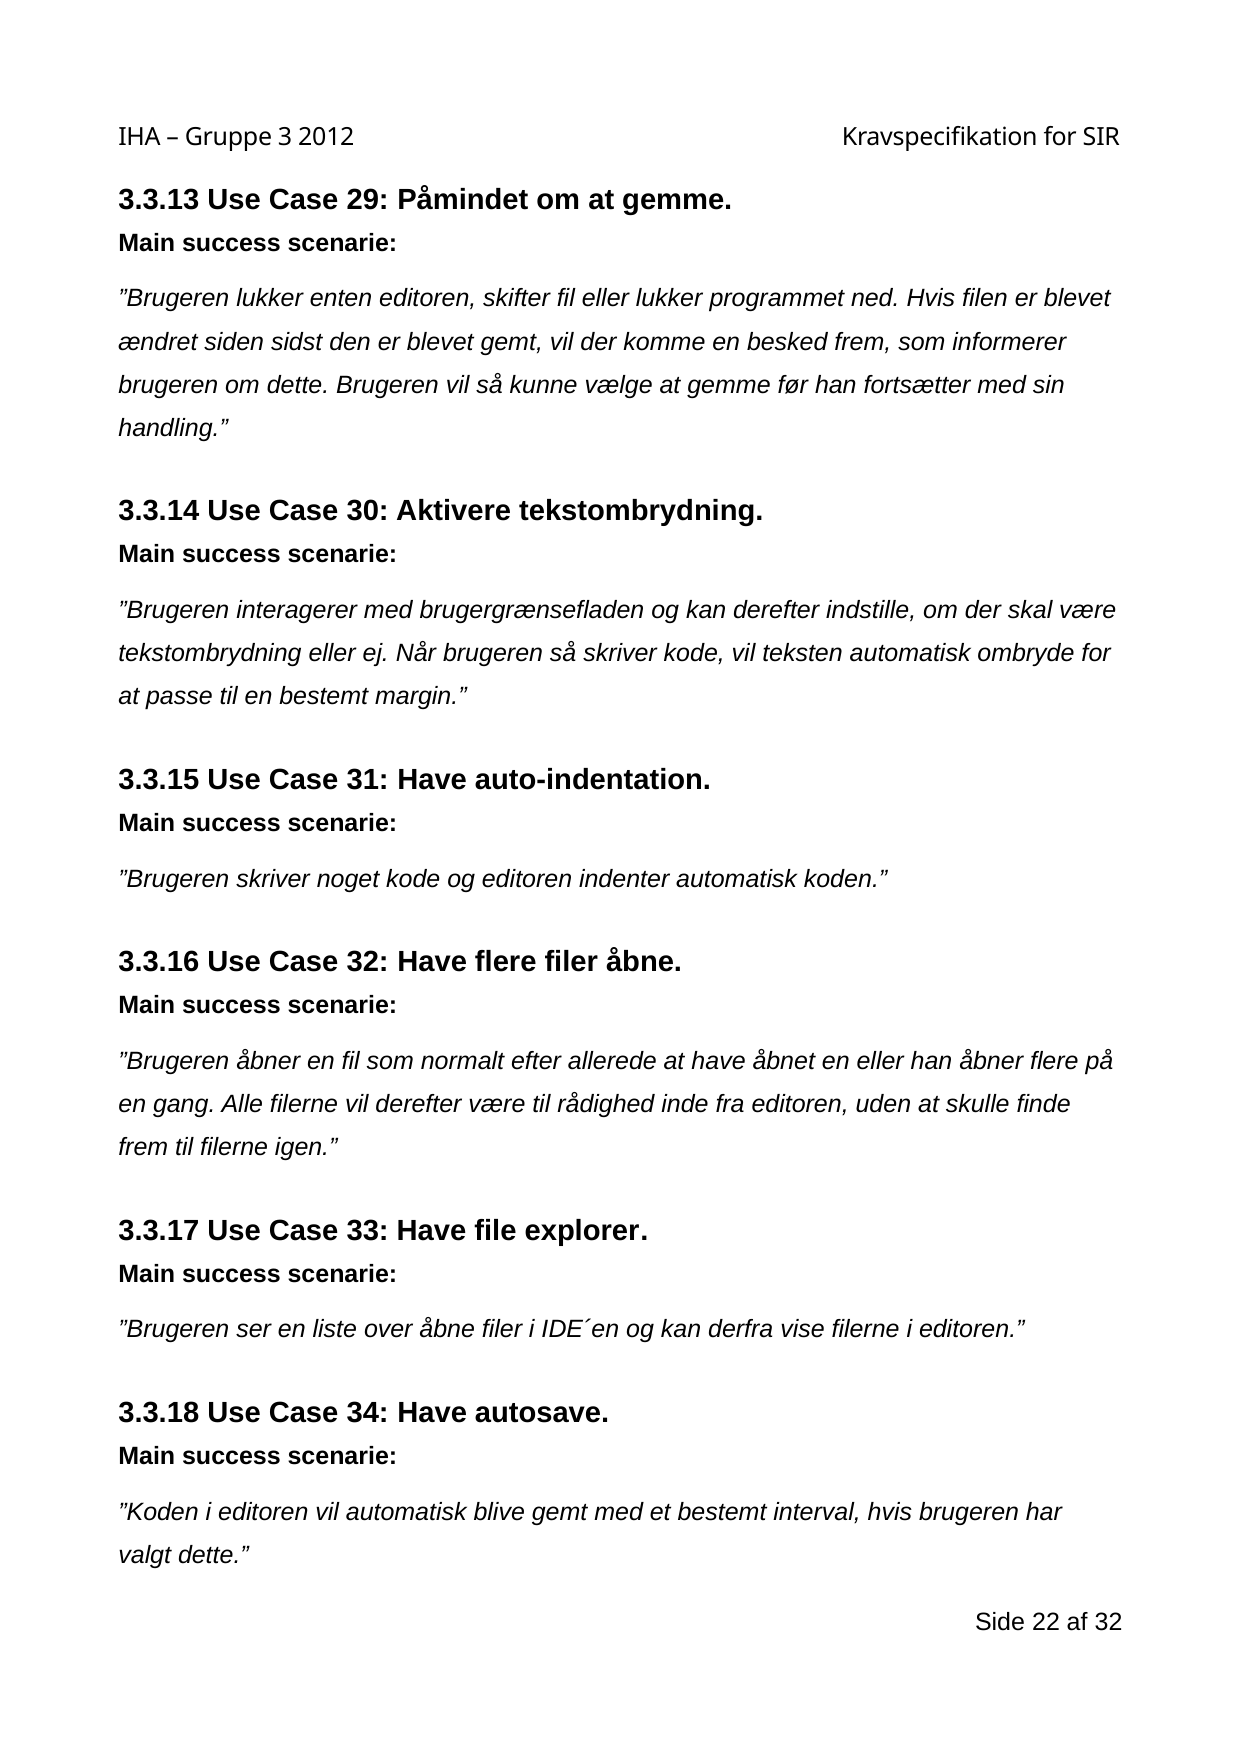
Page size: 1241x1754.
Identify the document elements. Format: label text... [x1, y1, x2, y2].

subtitle 3.3.14 Use Case 30: Aktivere tekstombrydning. [118, 493, 1122, 527]
text ”Brugeren skriver noget kode og editoren indenter automatisk koden.” [118, 863, 1122, 892]
text Main success scenarie: [118, 228, 1122, 256]
text Main success scenarie: [118, 990, 1122, 1019]
text ”Koden i editoren vil automatisk blive gemt med et bestemt interval, hvis brugeren har valgt dette.” [118, 1497, 1122, 1568]
text ”Brugeren ser en liste over åbne filer i IDE´en og kan derfra vise filerne i editoren.” [118, 1314, 1122, 1343]
text Main success scenarie: [118, 808, 1122, 837]
subtitle 3.3.13 Use Case 29: Påmindet om at gemme. [118, 182, 1122, 215]
text Main success scenarie: [118, 539, 1122, 568]
subtitle 3.3.17 Use Case 33: Have file explorer. [118, 1213, 1122, 1246]
text ”Brugeren åbner en fil som normalt efter allerede at have åbnet en eller han åbner flere på en gang. Alle filerne vil derefter være til rådighed inde fra editoren, uden at skulle finde frem til filerne igen.” [118, 1046, 1122, 1161]
text ”Brugeren lukker enten editoren, skifter fil eller lukker programmet ned. Hvis filen er blevet ændret siden sidst den er blevet gemt, vil der komme en besked frem, som informerer brugeren om dette. Brugeren vil så kunne vælge at gemme før han fortsætter med sin handling.” [118, 283, 1122, 441]
subtitle 3.3.16 Use Case 32: Have flere filer åbne. [118, 944, 1122, 978]
text ”Brugeren interagerer med brugergrænsefladen og kan derefter indstille, om der skal være tekstombrydning eller ej. Når brugeren så skriver kode, vil teksten automatisk ombryde for at passe til en bestemt margin.” [118, 595, 1122, 710]
text Main success scenarie: [118, 1259, 1122, 1287]
subtitle 3.3.18 Use Case 34: Have autosave. [118, 1395, 1122, 1428]
text Main success scenarie: [118, 1441, 1122, 1470]
subtitle 3.3.15 Use Case 31: Have auto-indentation. [118, 762, 1122, 795]
